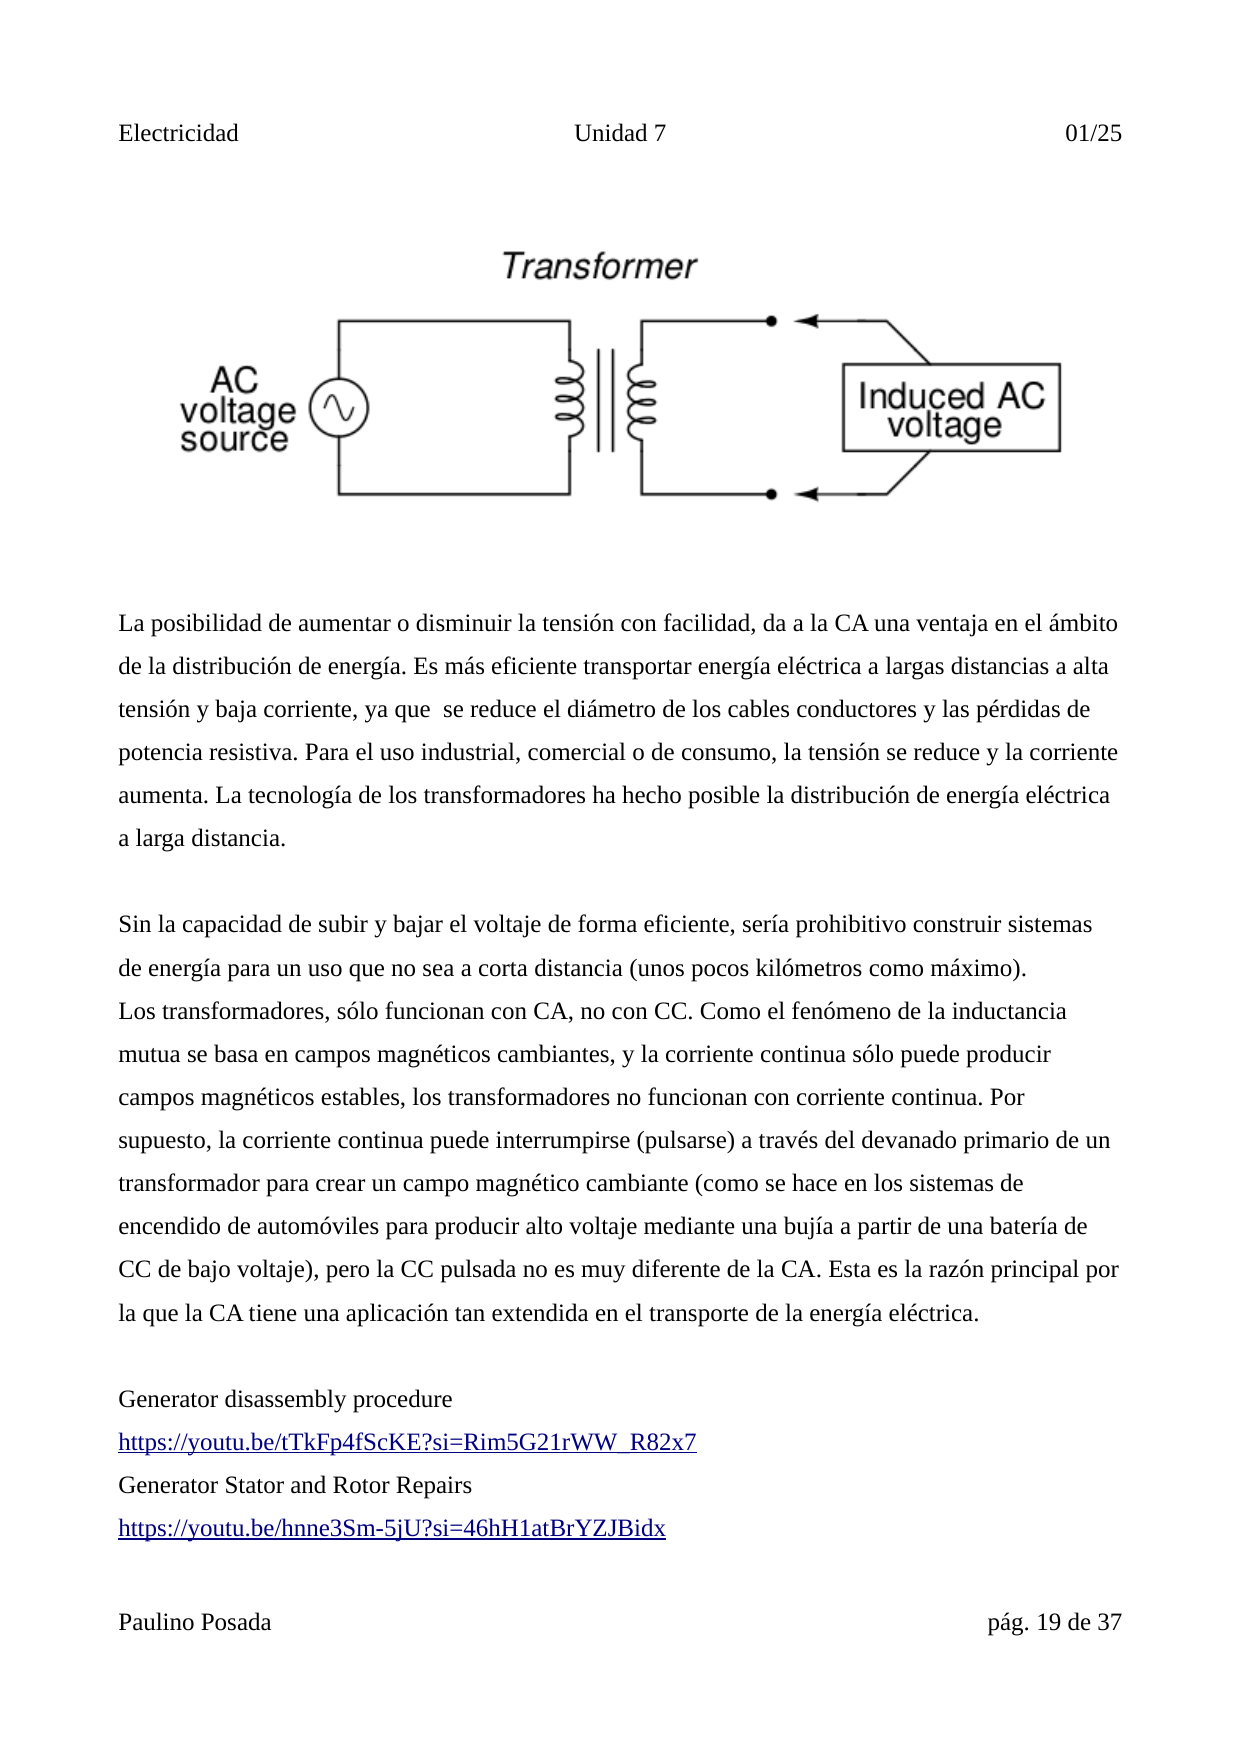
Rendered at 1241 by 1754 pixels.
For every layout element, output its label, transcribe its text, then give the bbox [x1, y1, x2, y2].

text Sin la capacidad de subir y bajar el voltaje de forma eficiente, sería prohibitivo construir sistemas de energía para un uso que no sea a corta distancia (unos pocos kilómetros como máximo). [118, 909, 1122, 981]
text Los transformadores, sólo funcionan con CA, no con CC. Como el fenómeno de la inductancia mutua se basa en campos magnéticos cambiantes, y la corriente continua sólo puede producir campos magnéticos estables, los transformadores no funcionan con corriente continua. Por supuesto, la corriente continua puede interrumpirse (pulsarse) a través del devanado primario de un transformador para crear un campo magnético cambiante (como se hace en los sistemas de encendido de automóviles para producir alto voltaje mediante una bujía a partir de una batería de CC de bajo voltaje), pero la CC pulsada no es muy diferente de la CA. Esta es la razón principal por la que la CA tiene una aplicación tan extendida en el transporte de la energía eléctrica. [118, 996, 1122, 1326]
text https://youtu.be/tTkFp4fScKE?si=Rim5G21rWW_R82x7 [118, 1427, 1122, 1456]
picture [160, 230, 1080, 537]
text La posibilidad de aumentar o disminuir la tensión con facilidad, da a la CA una ventaja en el ámbito de la distribución de energía. Es más eficiente transportar energía eléctrica a largas distancias a alta tensión y baja corriente, ya que se reduce el diámetro de los cables conductores y las pérdidas de potencia resistiva. Para el uso industrial, comercial o de consumo, la tensión se reduce y la corriente aumenta. La tecnología de los transformadores ha hecho posible la distribución de energía eléctrica a larga distancia. [118, 608, 1122, 852]
text Generator disassembly procedure [118, 1384, 1122, 1413]
text https://youtu.be/hnne3Sm-5jU?si=46hH1atBrYZJBidx [118, 1513, 1122, 1542]
text Generator Stator and Rotor Repairs [118, 1470, 1122, 1499]
